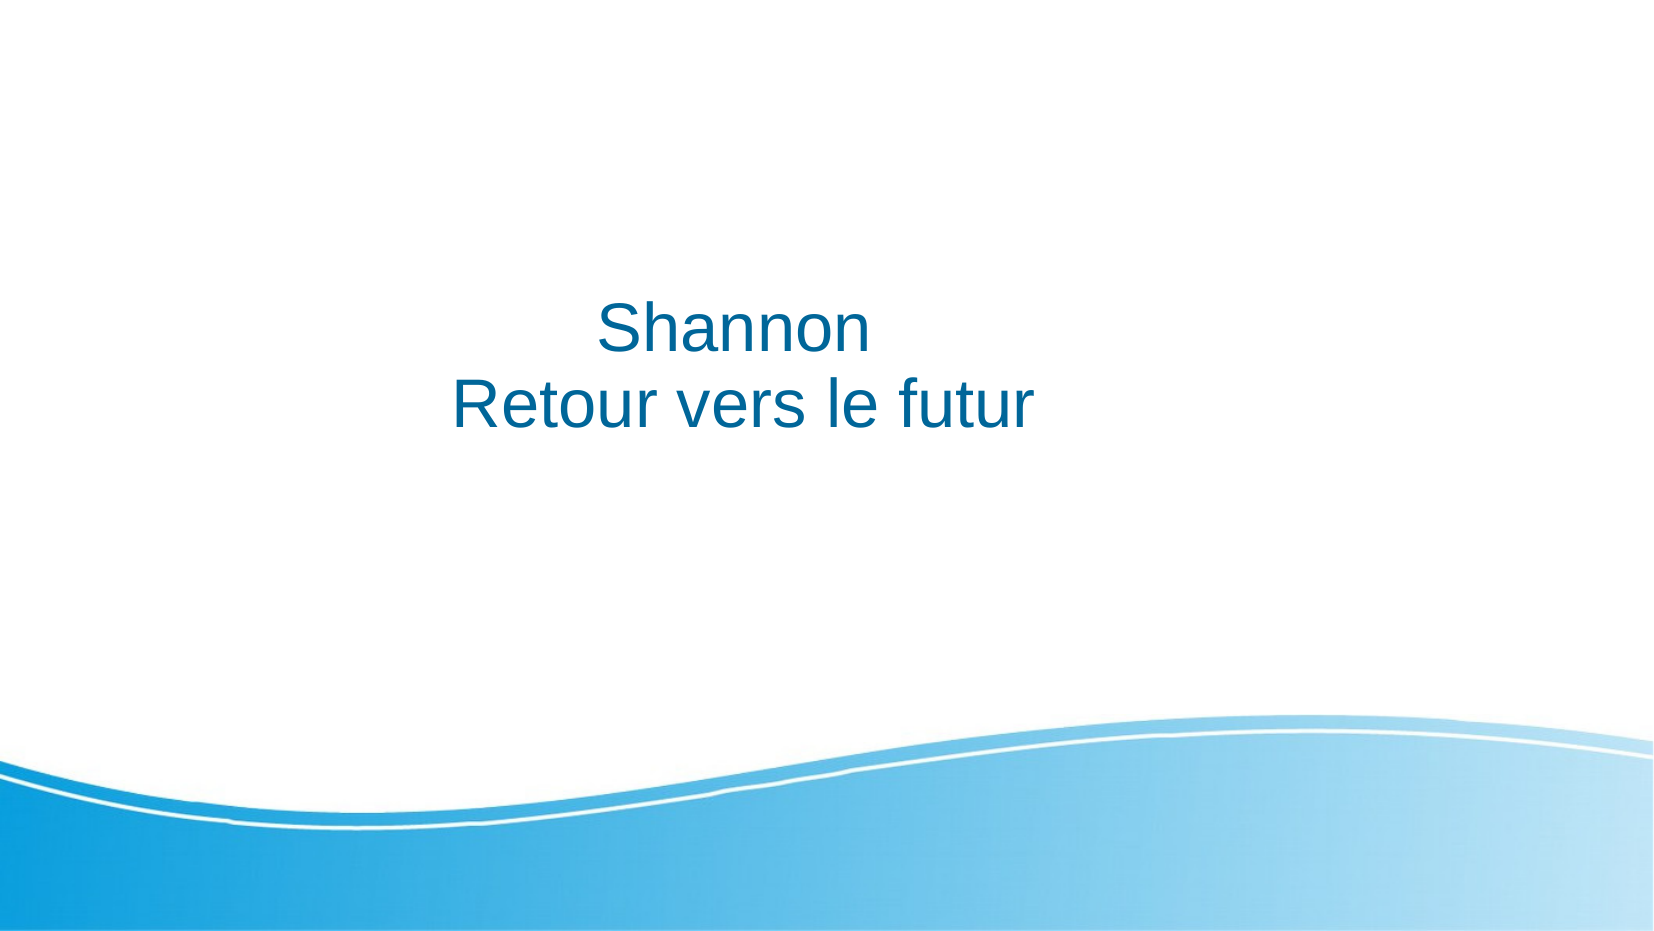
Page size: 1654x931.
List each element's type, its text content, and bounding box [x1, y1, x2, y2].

picture [0, 714, 1654, 931]
title Shannon Retour vers le futur [0, 288, 1489, 444]
